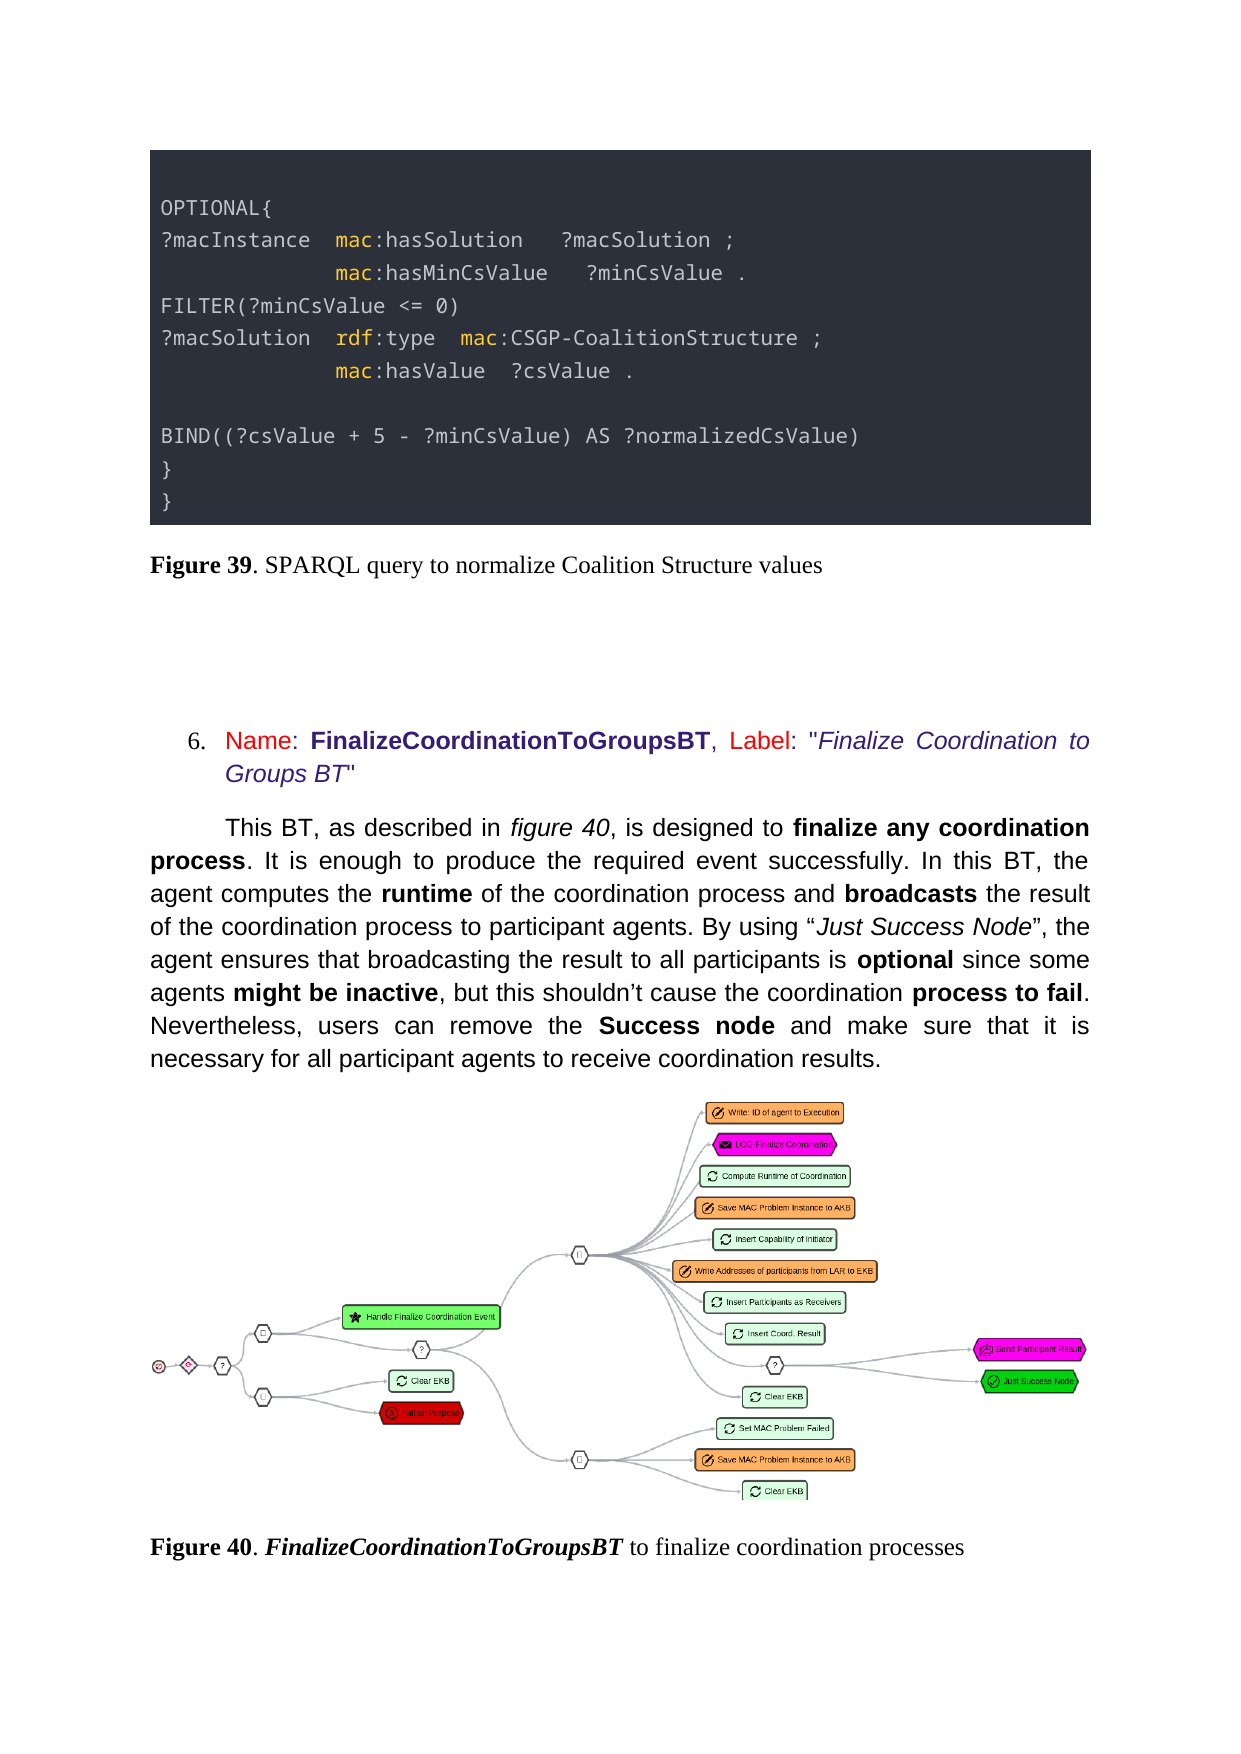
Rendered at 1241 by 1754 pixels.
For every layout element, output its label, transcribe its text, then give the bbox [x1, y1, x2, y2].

picture [150, 1102, 1091, 1500]
text This BT, as described in figure 40, is designed to finalize any coordination process. It is enough to produce the required event successfully. In this BT, the agent computes the runtime of the coordination process and broadcasts the result of the coordination process to participant agents. By using “Just Success Node”, the agent ensures that broadcasting the result to all participants is optional since some agents might be inactive, but this shouldn’t cause the coordination process to fail. Nevertheless, users can remove the Success node and make sure that it is necessary for all participant agents to receive coordination results. [150, 813, 1090, 1073]
text Figure 40. FinalizeCoordinationToGroupsBT to finalize coordination processes [150, 1532, 1090, 1560]
text Figure 39. SPARQL query to normalize Coalition Structure values [150, 550, 1090, 579]
table_header OPTIONAL{ ?macInstance mac:hasSolution ?macSolution ; mac:hasMinCsValue ?minCsValue . FILTER(?minCsValue <= 0) ?macSolution rdf:type mac:CSGP-CoalitionStructure ; mac:hasValue ?csValue . BIND((?csValue + 5 - ?minCsValue) AS ?normalizedCsValue) } } [150, 150, 1091, 525]
list Name: FinalizeCoordinationToGroupsBT, Label: "Finalize Coordination to Groups BT" [187, 726, 1090, 788]
